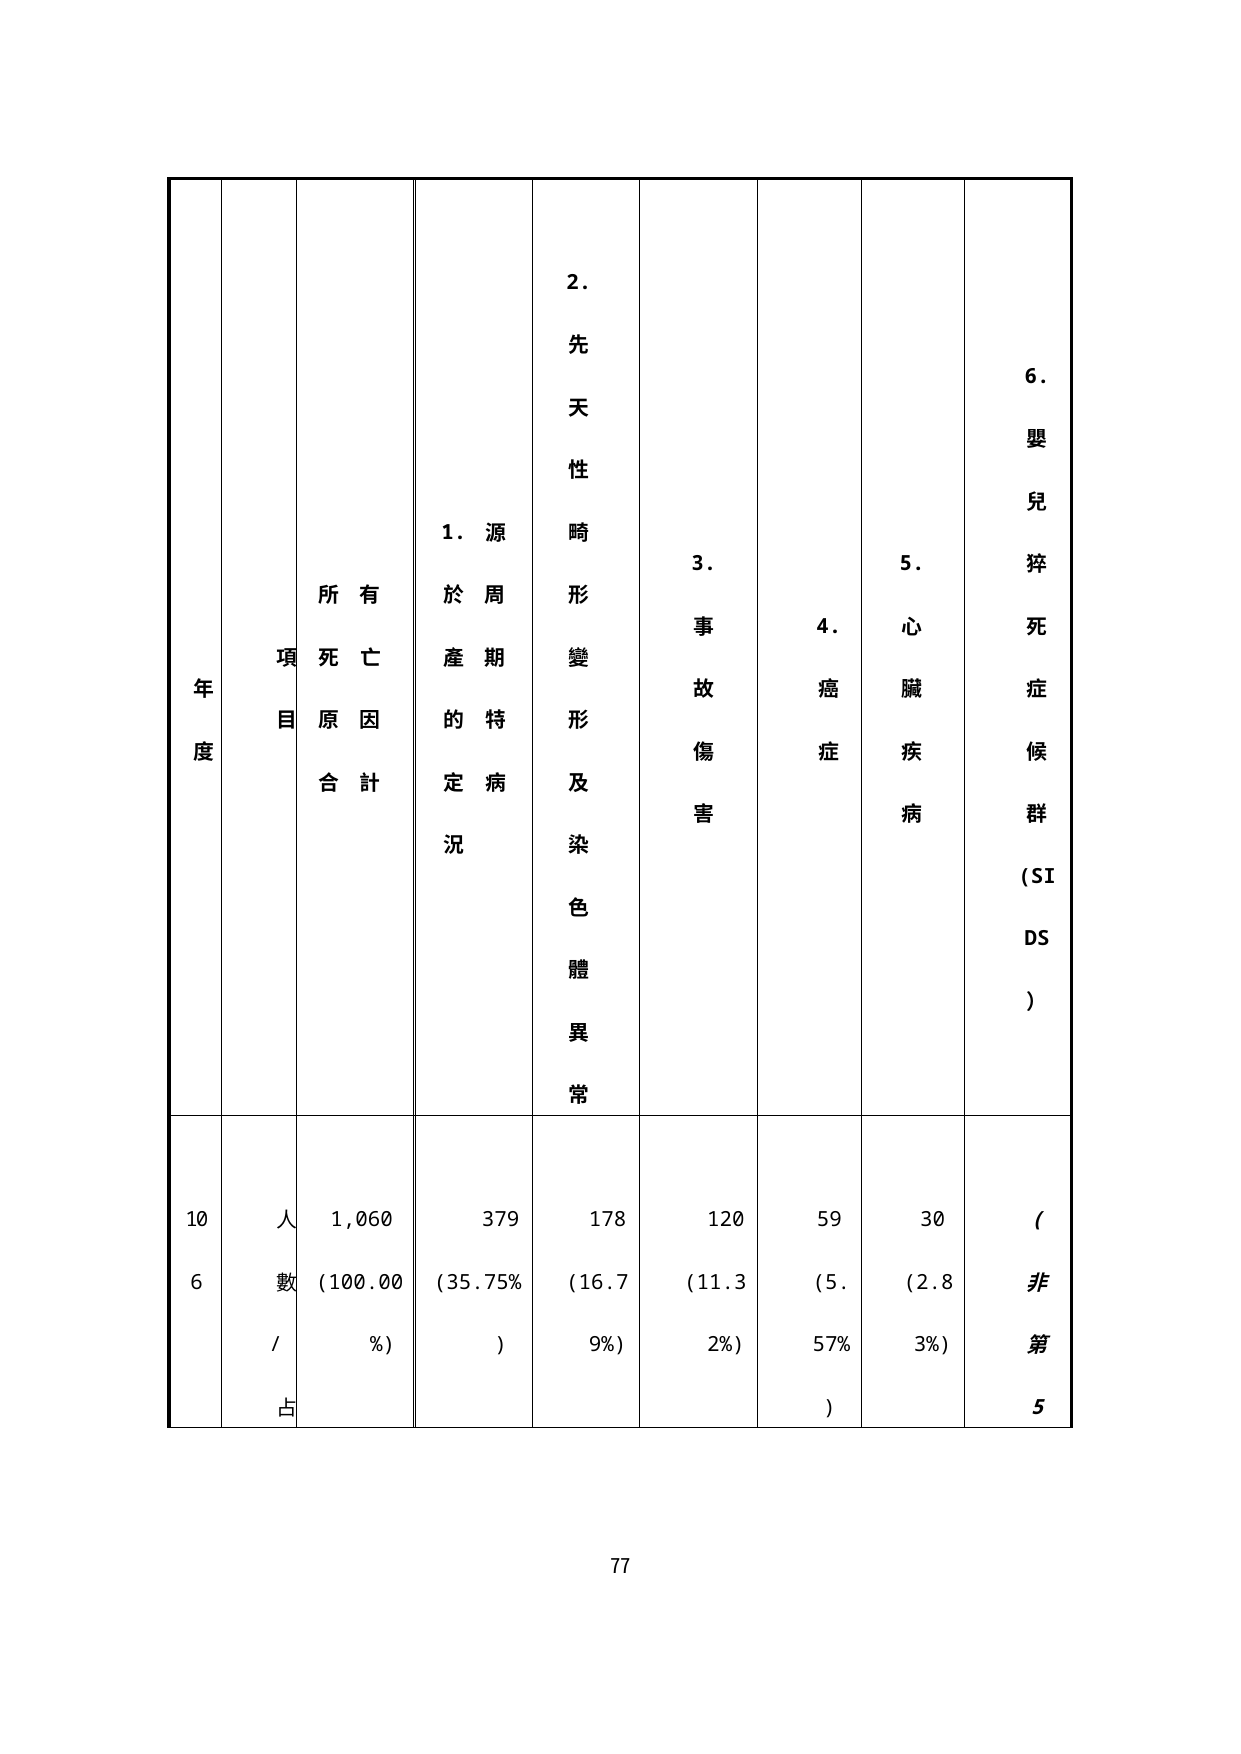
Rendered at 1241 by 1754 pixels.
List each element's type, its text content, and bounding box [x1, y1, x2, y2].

table_cell 379 (35.75%) [416, 1116, 532, 1427]
table_header 6.嬰兒猝死症候群(SIDS） [965, 180, 1070, 1115]
table_header 4.癌症 [758, 180, 861, 1115]
table_header 5.心臟疾病 [862, 180, 964, 1115]
table_header 2.先天性畸形變形及染色體異常 [533, 180, 639, 1115]
table_cell 59 (5.57%) [758, 1116, 861, 1427]
table_cell (非第5 [965, 1116, 1070, 1427]
table_header 1.源於周產期的特定病況 [416, 180, 532, 1115]
table_cell 人數/占 [222, 1116, 296, 1427]
table_cell 1,060 (100.00%) [297, 1116, 413, 1427]
table_header 年度 [171, 180, 221, 1115]
table_header 3.事故傷害 [640, 180, 757, 1115]
table_cell 120 (11.32%) [640, 1116, 757, 1427]
table_header 所有死亡原因合計 [297, 180, 413, 1115]
table_cell 106 [171, 1116, 221, 1427]
table_header 項目 [222, 180, 296, 1115]
table_cell 30 (2.83%) [862, 1116, 964, 1427]
table_cell 178 (16.79%) [533, 1116, 639, 1427]
